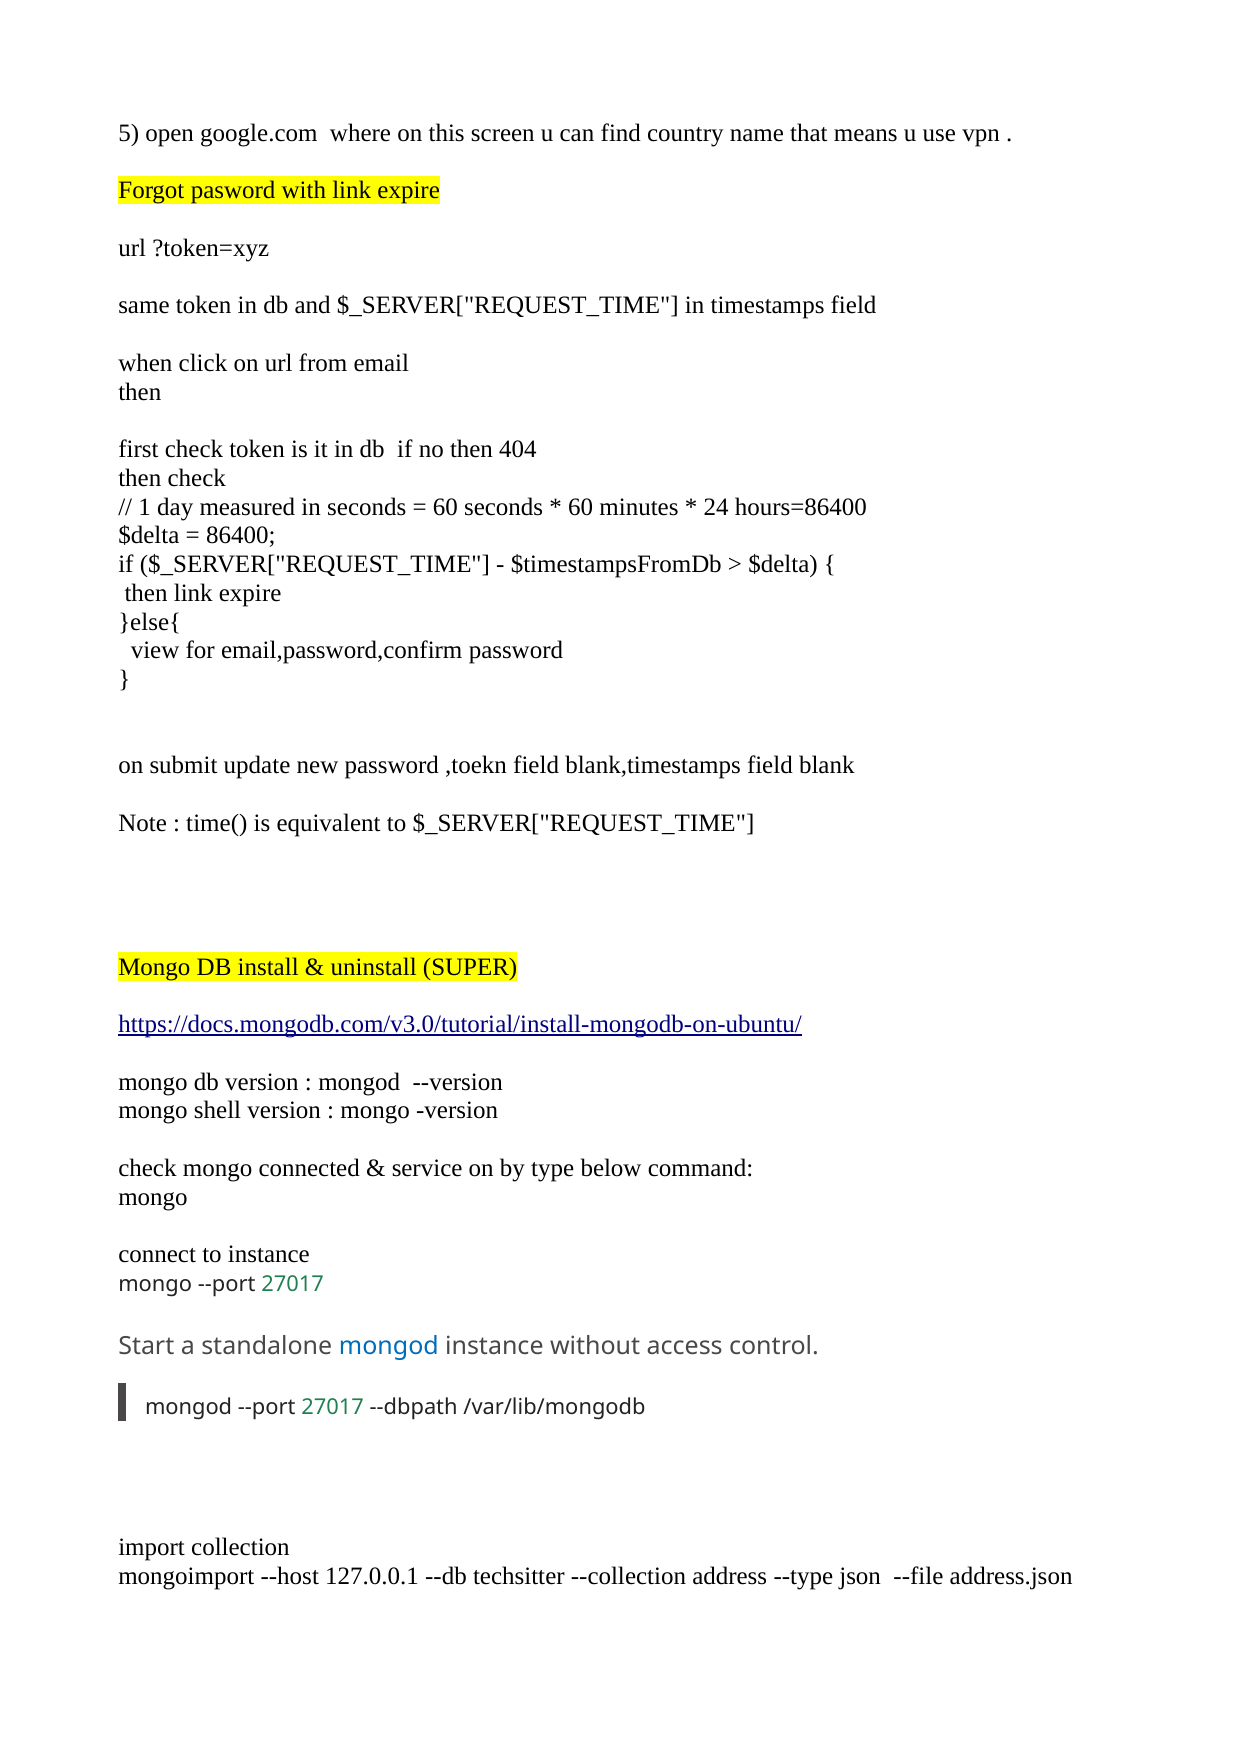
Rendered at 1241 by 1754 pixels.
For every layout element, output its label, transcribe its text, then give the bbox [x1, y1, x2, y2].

text view for email,password,confirm password [118, 636, 1122, 664]
text mongod --port 27017 --dbpath /var/lib/mongodb [126, 1383, 1122, 1421]
text Forgot pasword with link expire [118, 176, 1122, 204]
text Mongo DB install & uninstall (SUPER) [118, 952, 1122, 981]
text first check token is it in db if no then 404 [118, 434, 1122, 463]
text mongoimport --host 127.0.0.1 --db techsitter --collection address --type json --file address.json [118, 1561, 1122, 1590]
text }else{ [118, 607, 1122, 636]
text mongo db version : mongod --version [118, 1067, 1122, 1096]
text same token in db and $_SERVER["REQUEST_TIME"] in timestamps field [118, 291, 1122, 319]
text Start a standalone mongod instance without access control. [118, 1328, 1122, 1362]
text Note : time() is equivalent to $_SERVER["REQUEST_TIME"] [118, 808, 1122, 837]
text mongo [118, 1182, 1122, 1211]
text // 1 day measured in seconds = 60 seconds * 60 minutes * 24 hours=86400 [118, 492, 1122, 521]
text $delta = 86400; [118, 521, 1122, 549]
text mongo --port 27017 [118, 1268, 1122, 1298]
text import collection [118, 1532, 1122, 1561]
text then check [118, 463, 1122, 492]
text 5) open google.com where on this screen u can find country name that means u use vpn . [118, 118, 1122, 147]
text mongo shell version : mongo -version [118, 1096, 1122, 1124]
text url ?token=xyz [118, 233, 1122, 262]
text } [118, 664, 1122, 693]
text when click on url from email [118, 348, 1122, 377]
text then [118, 377, 1122, 406]
text on submit update new password ,toekn field blank,timestamps field blank [118, 751, 1122, 779]
text then link expire [118, 578, 1122, 607]
text check mongo connected & service on by type below command: [118, 1153, 1122, 1182]
text if ($_SERVER["REQUEST_TIME"] - $timestampsFromDb > $delta) { [118, 549, 1122, 578]
text https://docs.mongodb.com/v3.0/tutorial/install-mongodb-on-ubuntu/ [118, 1009, 1122, 1038]
text connect to instance [118, 1239, 1122, 1268]
